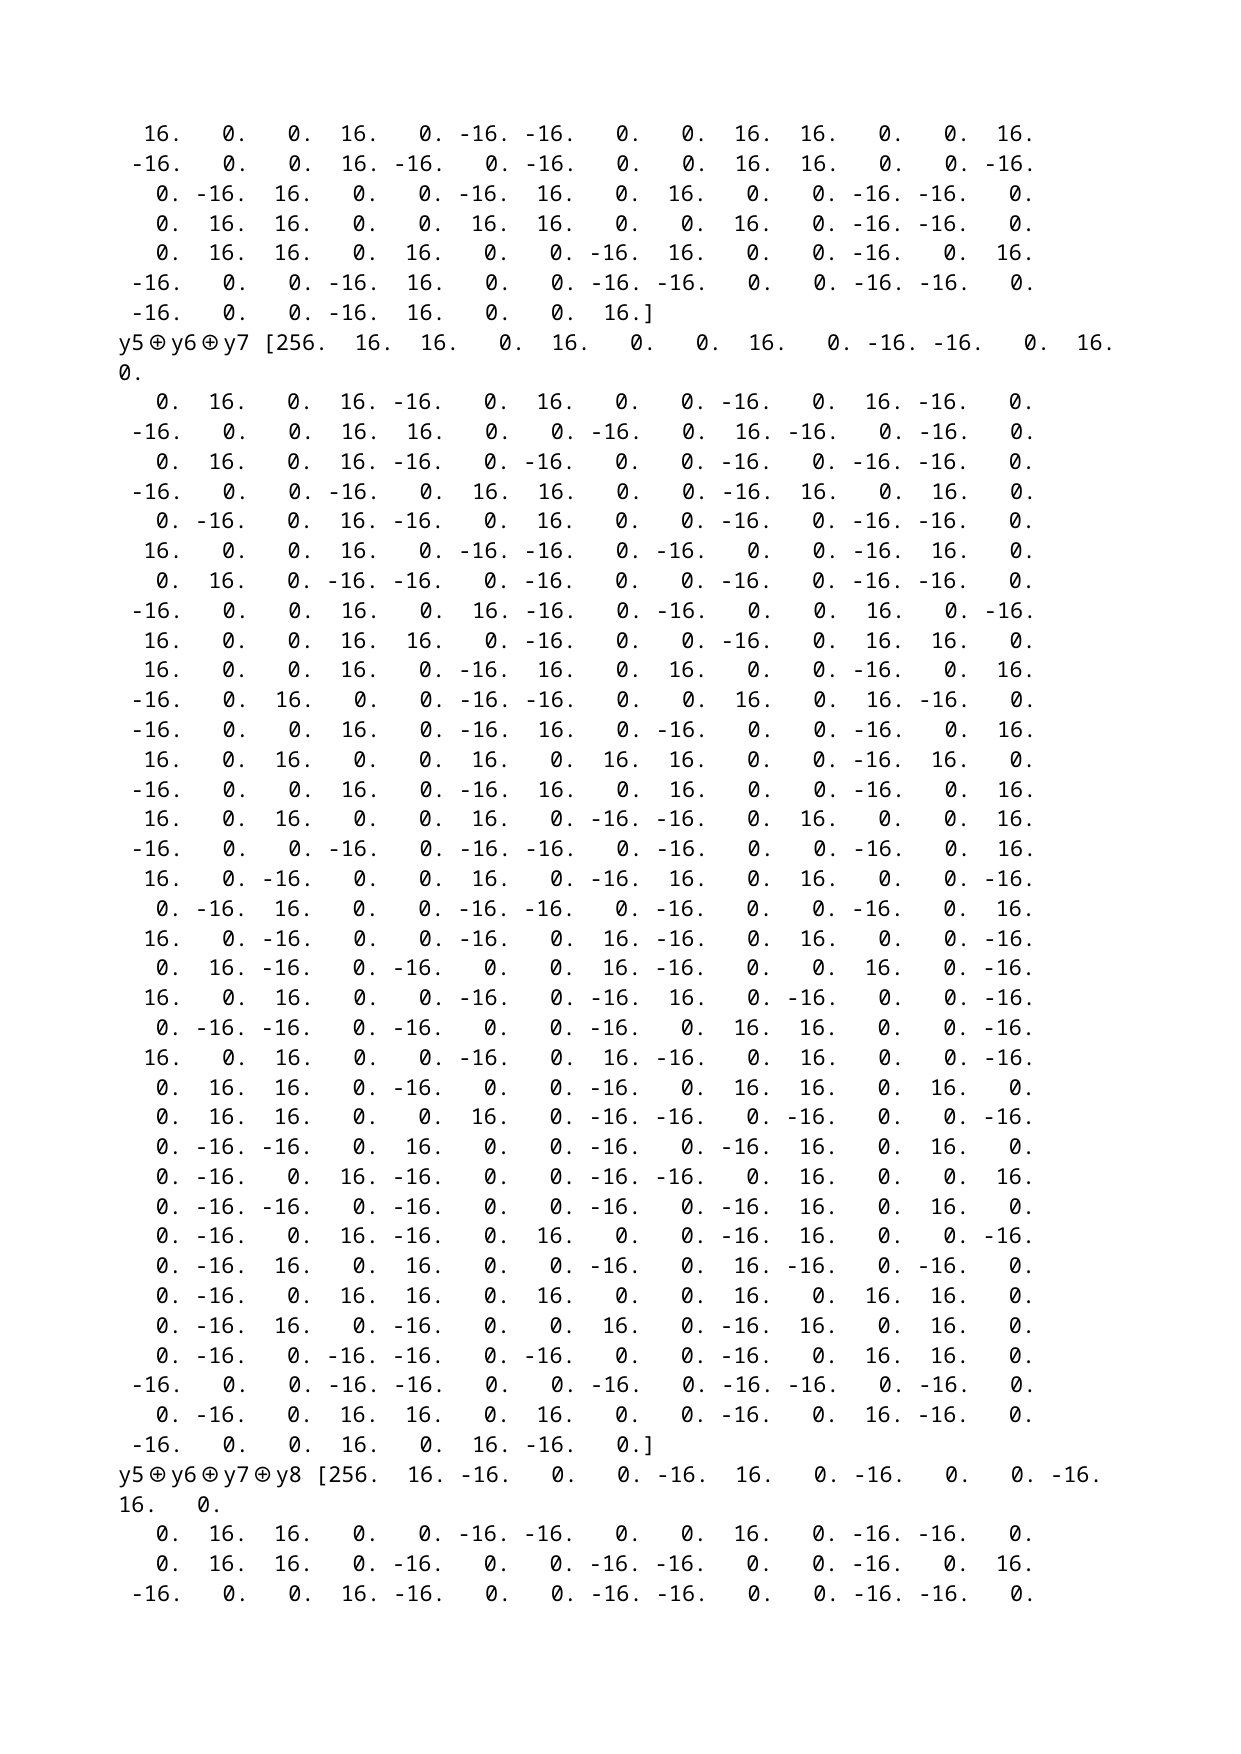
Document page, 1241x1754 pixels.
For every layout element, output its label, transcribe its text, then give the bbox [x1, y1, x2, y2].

text -16. 0. 0. -16. 0. 16. 16. 0. 0. -16. 16. 0. 16. 0. [118, 476, 1122, 505]
text 16. 0. 16. 0. 0. -16. 0. -16. 16. 0. -16. 0. 0. -16. [118, 982, 1122, 1012]
text 0. -16. 0. 16. -16. 0. 16. 0. 0. -16. 16. 0. 0. -16. [118, 1220, 1122, 1250]
text 16. 0. 0. 16. 0. -16. -16. 0. 0. 16. 16. 0. 0. 16. [118, 118, 1122, 148]
text 0. -16. 16. 0. 0. -16. 16. 0. 16. 0. 0. -16. -16. 0. [118, 178, 1122, 207]
text 0. -16. 0. 16. -16. 0. 0. -16. -16. 0. 16. 0. 0. 16. [118, 1161, 1122, 1191]
text 16. 0. 0. 16. 0. -16. 16. 0. 16. 0. 0. -16. 0. 16. [118, 654, 1122, 684]
text 16. 0. -16. 0. 0. 16. 0. -16. 16. 0. 16. 0. 0. -16. [118, 863, 1122, 893]
text 16. 0. 16. 0. 0. -16. 0. 16. -16. 0. 16. 0. 0. -16. [118, 1042, 1122, 1071]
text 0. -16. 0. 16. 16. 0. 16. 0. 0. 16. 0. 16. 16. 0. [118, 1280, 1122, 1310]
text y5⊕y6⊕y7 [256. 16. 16. 0. 16. 0. 0. 16. 0. -16. -16. 0. 16. 0. [118, 327, 1122, 386]
text 0. -16. 0. 16. -16. 0. 16. 0. 0. -16. 0. -16. -16. 0. [118, 505, 1122, 535]
text 0. 16. 16. 0. -16. 0. 0. -16. 0. 16. 16. 0. 16. 0. [118, 1071, 1122, 1101]
text 16. 0. 0. 16. 16. 0. -16. 0. 0. -16. 0. 16. 16. 0. [118, 624, 1122, 654]
text -16. 0. 0. 16. 0. -16. 16. 0. -16. 0. 0. -16. 0. 16. [118, 714, 1122, 744]
text 0. -16. 16. 0. -16. 0. 0. 16. 0. -16. 16. 0. 16. 0. [118, 1310, 1122, 1339]
text 0. 16. 16. 0. 0. -16. -16. 0. 0. 16. 0. -16. -16. 0. [118, 1518, 1122, 1548]
text 16. 0. 16. 0. 0. 16. 0. -16. -16. 0. 16. 0. 0. 16. [118, 803, 1122, 833]
text 0. -16. 16. 0. 0. -16. -16. 0. -16. 0. 0. -16. 0. 16. [118, 893, 1122, 922]
text 0. 16. 16. 0. 0. 16. 16. 0. 0. 16. 0. -16. -16. 0. [118, 207, 1122, 237]
text -16. 0. 0. 16. 0. -16. 16. 0. 16. 0. 0. -16. 0. 16. [118, 773, 1122, 803]
text 0. -16. -16. 0. -16. 0. 0. -16. 0. 16. 16. 0. 0. -16. [118, 1012, 1122, 1042]
text -16. 0. 0. -16. 16. 0. 0. -16. -16. 0. 0. -16. -16. 0. [118, 267, 1122, 297]
text -16. 0. 0. 16. 0. 16. -16. 0. -16. 0. 0. 16. 0. -16. [118, 595, 1122, 624]
text -16. 0. 0. -16. -16. 0. 0. -16. 0. -16. -16. 0. -16. 0. [118, 1369, 1122, 1399]
text 16. 0. 0. 16. 0. -16. -16. 0. -16. 0. 0. -16. 16. 0. [118, 535, 1122, 565]
text 0. 16. 16. 0. 16. 0. 0. -16. 16. 0. 0. -16. 0. 16. [118, 237, 1122, 267]
text 0. -16. 0. -16. -16. 0. -16. 0. 0. -16. 0. 16. 16. 0. [118, 1339, 1122, 1369]
text -16. 0. 0. -16. 16. 0. 0. 16.] [118, 297, 1122, 327]
text 0. 16. 0. 16. -16. 0. 16. 0. 0. -16. 0. 16. -16. 0. [118, 386, 1122, 416]
text 0. 16. 0. 16. -16. 0. -16. 0. 0. -16. 0. -16. -16. 0. [118, 446, 1122, 476]
text 0. 16. -16. 0. -16. 0. 0. 16. -16. 0. 0. 16. 0. -16. [118, 952, 1122, 982]
text 0. -16. 0. 16. 16. 0. 16. 0. 0. -16. 0. 16. -16. 0. [118, 1399, 1122, 1429]
text 0. 16. 16. 0. 0. 16. 0. -16. -16. 0. -16. 0. 0. -16. [118, 1101, 1122, 1131]
text 0. -16. -16. 0. 16. 0. 0. -16. 0. -16. 16. 0. 16. 0. [118, 1131, 1122, 1161]
text 0. 16. 0. -16. -16. 0. -16. 0. 0. -16. 0. -16. -16. 0. [118, 565, 1122, 595]
text y5⊕y6⊕y7⊕y8 [256. 16. -16. 0. 0. -16. 16. 0. -16. 0. 0. -16. 16. 0. [118, 1459, 1122, 1518]
text -16. 0. 16. 0. 0. -16. -16. 0. 0. 16. 0. 16. -16. 0. [118, 684, 1122, 714]
text 0. -16. 16. 0. 16. 0. 0. -16. 0. 16. -16. 0. -16. 0. [118, 1250, 1122, 1280]
text -16. 0. 0. 16. -16. 0. -16. 0. 0. 16. 16. 0. 0. -16. [118, 148, 1122, 178]
text 0. 16. 16. 0. -16. 0. 0. -16. -16. 0. 0. -16. 0. 16. [118, 1548, 1122, 1578]
text -16. 0. 0. 16. 16. 0. 0. -16. 0. 16. -16. 0. -16. 0. [118, 416, 1122, 446]
text 0. -16. -16. 0. -16. 0. 0. -16. 0. -16. 16. 0. 16. 0. [118, 1191, 1122, 1220]
text 16. 0. -16. 0. 0. -16. 0. 16. -16. 0. 16. 0. 0. -16. [118, 922, 1122, 952]
text -16. 0. 0. 16. 0. 16. -16. 0.] [118, 1429, 1122, 1459]
text 16. 0. 16. 0. 0. 16. 0. 16. 16. 0. 0. -16. 16. 0. [118, 744, 1122, 773]
text -16. 0. 0. 16. -16. 0. 0. -16. -16. 0. 0. -16. -16. 0. [118, 1578, 1122, 1608]
text -16. 0. 0. -16. 0. -16. -16. 0. -16. 0. 0. -16. 0. 16. [118, 833, 1122, 863]
